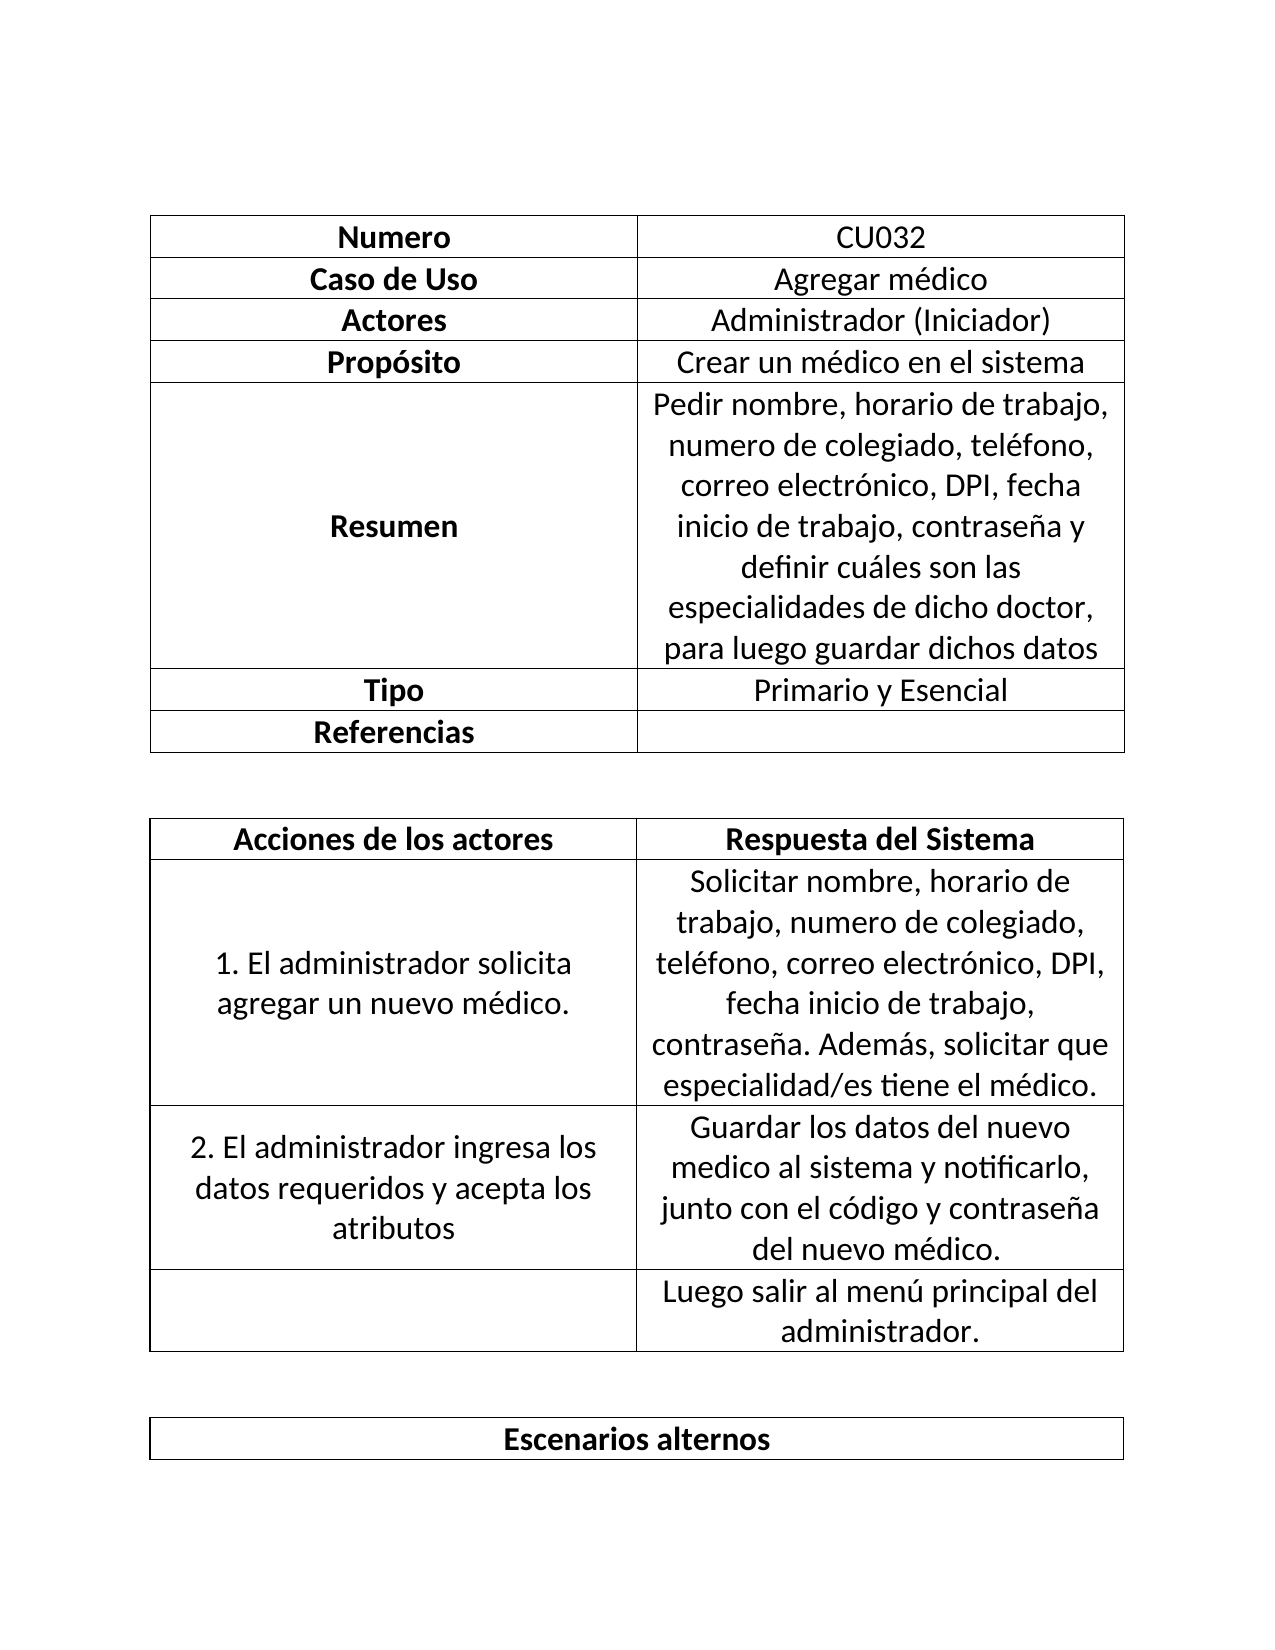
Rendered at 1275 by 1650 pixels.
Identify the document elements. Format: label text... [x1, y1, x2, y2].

table_cell Primario y Esencial [638, 669, 1124, 710]
table_cell Guardar los datos del nuevo medico al sistema y notificarlo, junto con el código y contraseña del nuevo médico. [637, 1106, 1123, 1268]
table_header Acciones de los actores [151, 819, 636, 859]
table_cell 1. El administrador solicita agregar un nuevo médico. [151, 860, 636, 1104]
table_cell Tipo [151, 669, 637, 710]
table_cell Propósito [151, 341, 637, 382]
table_header CU032 [638, 216, 1124, 257]
table_cell [638, 711, 1124, 752]
table_cell Actores [151, 299, 637, 340]
table_cell Solicitar nombre, horario de trabajo, numero de colegiado, teléfono, correo electrónico, DPI, fecha inicio de trabajo, contraseña. Además, solicitar que especialidad/es tiene el médico. [637, 860, 1123, 1104]
table_cell Pedir nombre, horario de trabajo, numero de colegiado, teléfono, correo electrónico, DPI, fecha inicio de trabajo, contraseña y definir cuáles son las especialidades de dicho doctor, para luego guardar dichos datos [638, 383, 1124, 668]
table_cell Caso de Uso [151, 258, 637, 298]
table_cell Luego salir al menú principal del administrador. [637, 1270, 1123, 1351]
table_header Numero [151, 216, 637, 257]
table_cell Crear un médico en el sistema [638, 341, 1124, 382]
table_cell Agregar médico [638, 258, 1124, 298]
table_cell Administrador (Iniciador) [638, 299, 1124, 340]
table_cell Referencias [151, 711, 637, 752]
table_header Respuesta del Sistema [637, 819, 1123, 859]
table_cell Resumen [151, 383, 637, 668]
table_header Escenarios alternos [151, 1418, 1123, 1459]
table_cell [151, 1270, 636, 1351]
table_cell 2. El administrador ingresa los datos requeridos y acepta los atributos [151, 1106, 636, 1268]
